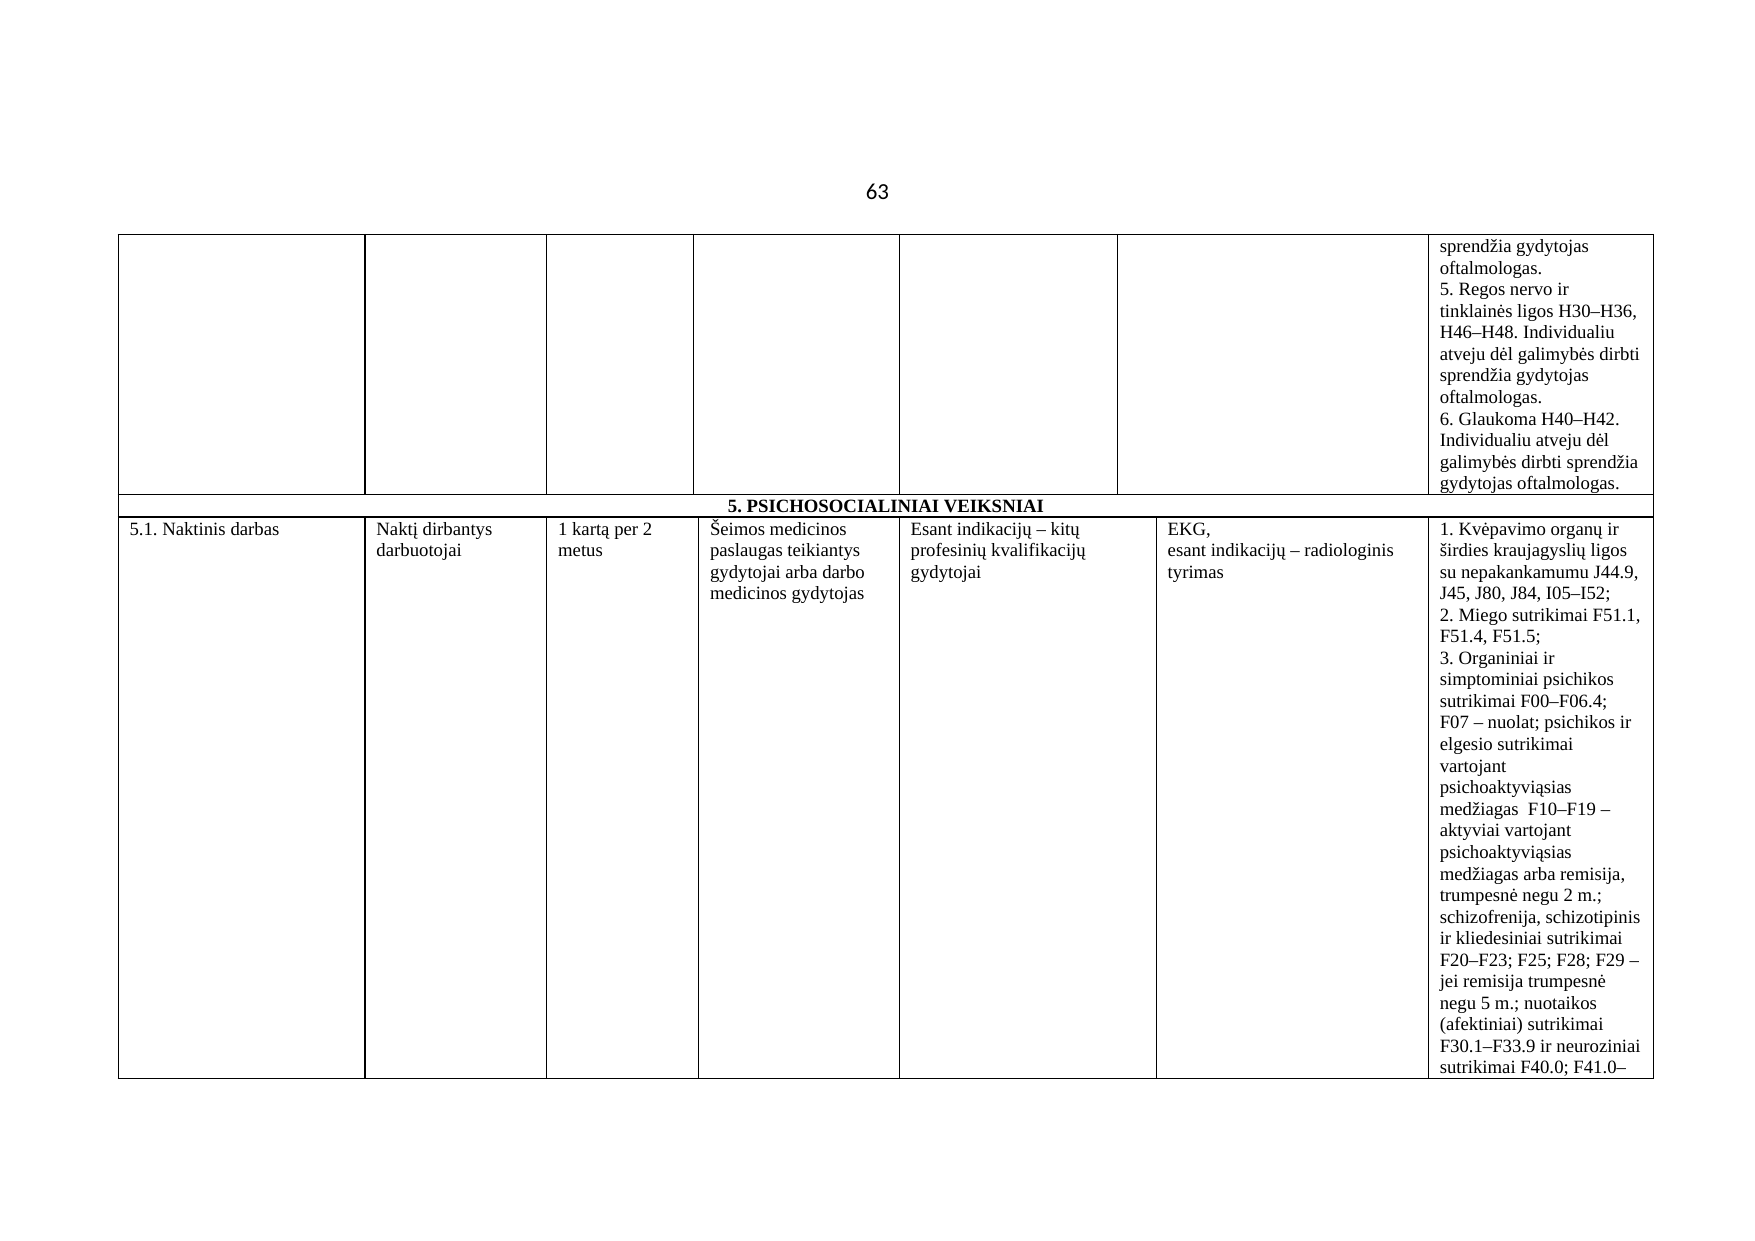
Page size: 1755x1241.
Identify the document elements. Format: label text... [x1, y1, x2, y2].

table_cell [366, 235, 546, 494]
table_cell 1. Kvėpavimo organų ir širdies kraujagyslių ligos su nepakankamumu J44.9, J45, J80, J84, I05–I52; 2. Miego sutrikimai F51.1, F51.4, F51.5; 3. Organiniai ir simptominiai psichikos sutrikimai F00–F06.4; F07 – nuolat; psichikos ir elgesio sutrikimai vartojant psichoaktyviąsias medžiagas F10–F19 – aktyviai vartojant psichoaktyviąsias medžiagas arba remisija, trumpesnė negu 2 m.; schizofrenija, schizotipinis ir kliedesiniai sutrikimai F20–F23; F25; F28; F29 – jei remisija trumpesnė negu 5 m.; nuotaikos (afektiniai) sutrikimai F30.1–F33.9 ir neuroziniai sutrikimai F40.0; F41.0– [1429, 518, 1653, 1078]
table_cell 1 kartą per 2 metus [547, 518, 698, 1078]
table_cell [900, 235, 1117, 494]
table_cell EKG, esant indikacijų – radiologinis tyrimas [1157, 518, 1428, 1078]
table_cell Naktį dirbantys darbuotojai [366, 518, 546, 1078]
table_cell [1118, 235, 1428, 494]
table_cell 5. Psichosocialiniai veiksniai [119, 495, 1653, 516]
table_cell [694, 235, 899, 494]
table_cell 5.1. Naktinis darbas [119, 518, 364, 1078]
table_cell sprendžia gydytojas oftalmologas. 5. Regos nervo ir tinklainės ligos H30–H36, H46–H48. Individualiu atveju dėl galimybės dirbti sprendžia gydytojas oftalmologas. 6. Glaukoma H40–H42. Individualiu atveju dėl galimybės dirbti sprendžia gydytojas oftalmologas. [1429, 235, 1653, 494]
table_cell [119, 235, 364, 494]
table_cell Esant indikacijų – kitų profesinių kvalifikacijų gydytojai [900, 518, 1156, 1078]
table_cell [547, 235, 693, 494]
table_cell Šeimos medicinos paslaugas teikiantys gydytojai arba darbo medicinos gydytojas [699, 518, 899, 1078]
